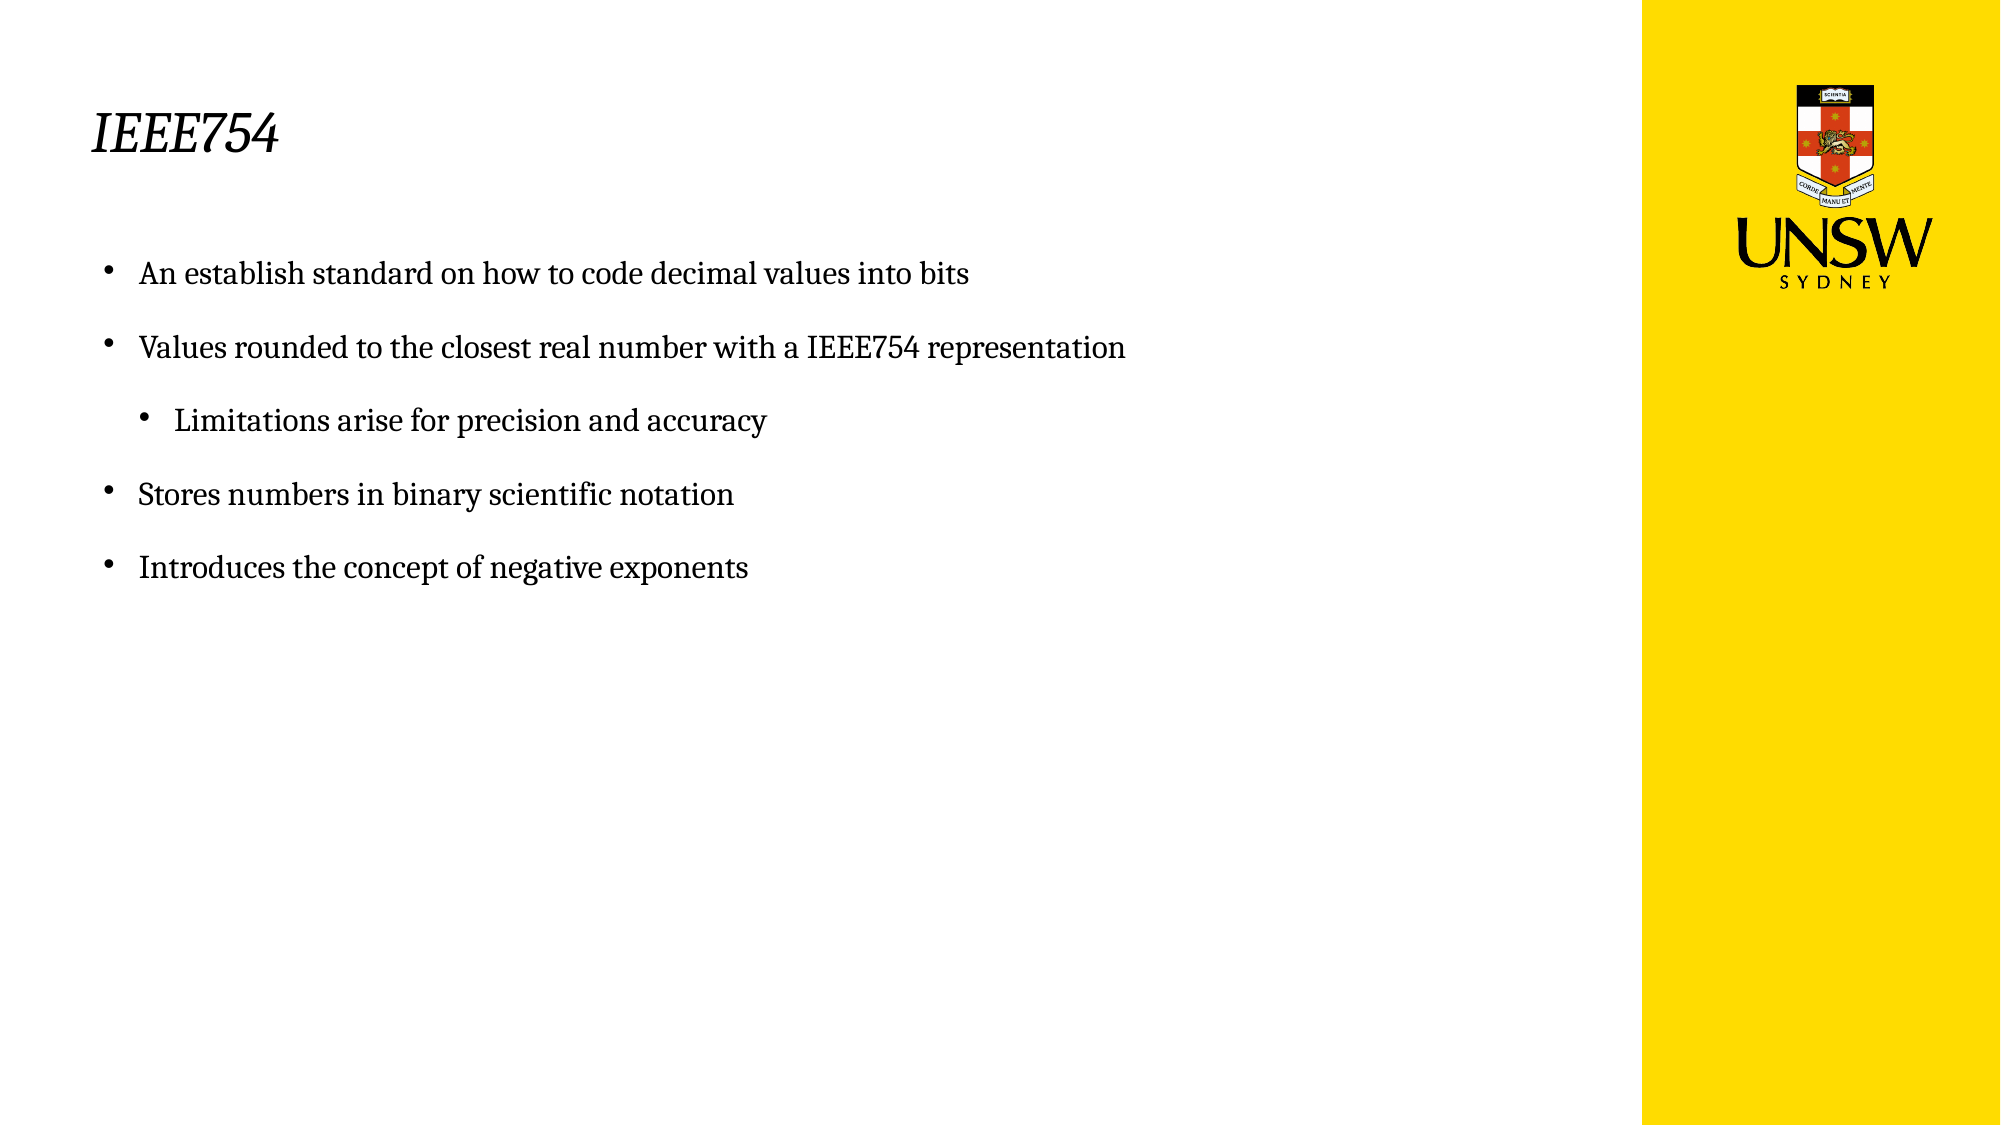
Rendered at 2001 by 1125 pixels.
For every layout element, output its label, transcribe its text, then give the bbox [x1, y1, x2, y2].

text_box An establish standard on how to code decimal values into bits Values rounded to the closest real number with a IEEE754 representation Limitations arise for precision and accuracy Stores numbers in binary scientific notation Introduces the concept of negative exponents [88, 243, 1609, 594]
title IEEE754 [76, 86, 922, 212]
picture [1737, 85, 1933, 289]
